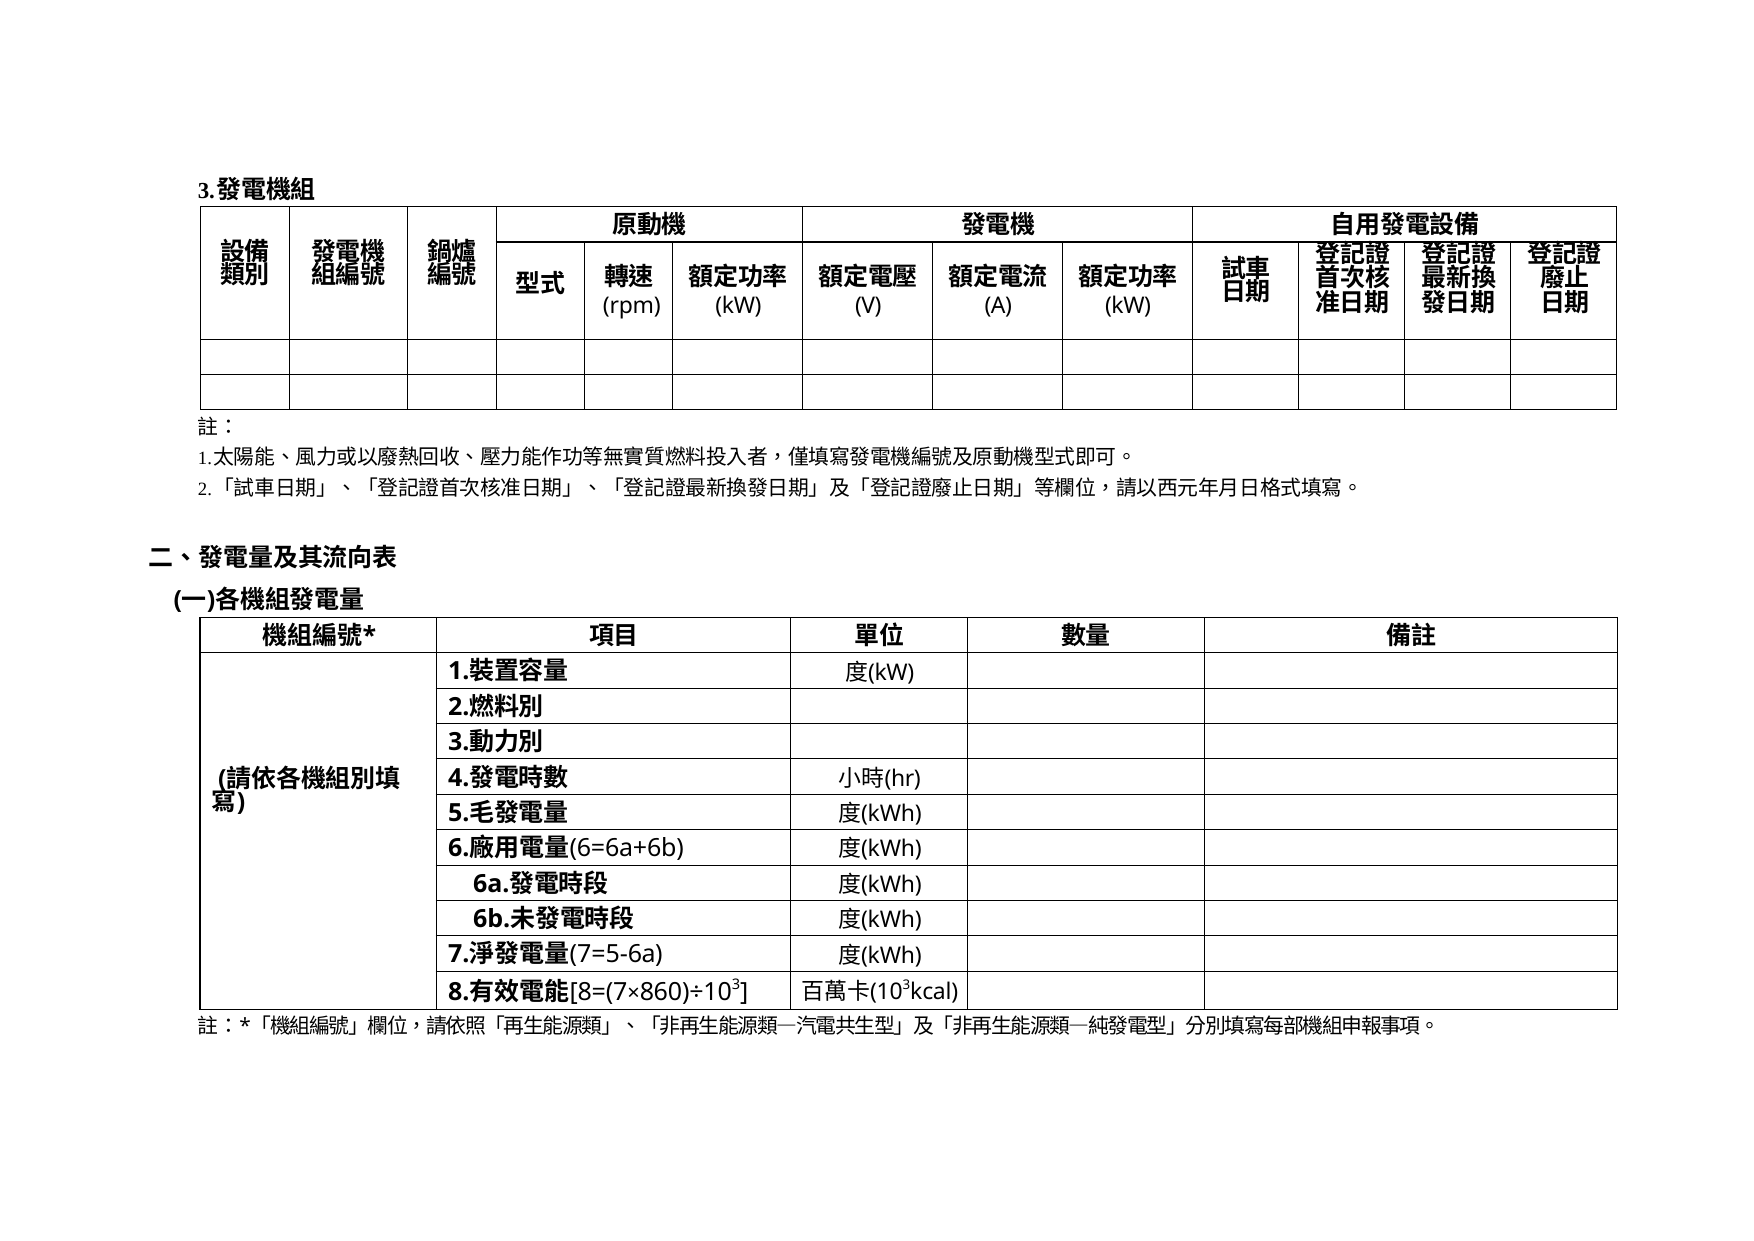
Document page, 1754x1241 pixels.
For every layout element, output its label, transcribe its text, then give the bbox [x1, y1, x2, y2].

list 太陽能、風力或以廢熱回收、壓力能作功等無實質燃料投入者，僅填寫發電機編號及原動機型式即可。 [198, 441, 1621, 471]
table_cell [585, 340, 672, 374]
table_cell [497, 375, 584, 409]
table_cell [1205, 724, 1617, 758]
table_header 設備類別 [201, 207, 289, 339]
table_cell 6a.發電時段 [437, 866, 790, 900]
table_cell 小時(hr) [791, 759, 967, 794]
table_cell [968, 795, 1204, 829]
table_cell 2.燃料別 [437, 689, 790, 723]
table_header 鍋爐編號 [408, 207, 496, 339]
table_cell 型式 [497, 243, 584, 339]
table_cell [803, 340, 932, 374]
table_cell 6.廠用電量(6=6a+6b) [437, 830, 790, 864]
table_header 數量 [968, 618, 1204, 652]
table_cell [1405, 375, 1510, 409]
table_header 發電機 [803, 207, 1192, 241]
table_cell [968, 689, 1204, 723]
table_cell [933, 375, 1062, 409]
table_cell 度(kWh) [791, 901, 967, 935]
table_cell [1205, 759, 1617, 794]
table_cell [408, 340, 496, 374]
table_cell [201, 375, 289, 409]
table_cell [1205, 972, 1617, 1008]
table_cell [1299, 340, 1404, 374]
table_cell 度(kWh) [791, 830, 967, 864]
table_cell 額定功率 (kW) [1063, 243, 1192, 339]
table_cell [1299, 375, 1404, 409]
table_cell 額定電流 (A) [933, 243, 1062, 339]
table_cell 額定電壓 (V) [803, 243, 932, 339]
table_cell [201, 340, 289, 374]
text 二、發電量及其流向表 [148, 533, 398, 575]
table_cell [968, 936, 1204, 971]
table_cell [803, 375, 932, 409]
table_cell [1205, 795, 1617, 829]
text 註：*「機組編號」欄位，請依照「再生能源類」、「非再生能源類―汽電共生型」及「非再生能源類―純發電型」分別填寫每部機組申報事項。 [198, 1009, 1621, 1040]
table_cell [1193, 340, 1298, 374]
table_cell [1511, 340, 1616, 374]
table_cell [497, 340, 584, 374]
table_cell [1063, 340, 1192, 374]
table_cell 登記證廢止日期 [1511, 243, 1616, 339]
table_header 自用發電設備 [1193, 207, 1616, 241]
table_header 項目 [437, 618, 790, 652]
table_cell [791, 689, 967, 723]
text (一)各機組發電量 [148, 575, 390, 617]
table_cell 百萬卡(103kcal) [791, 972, 967, 1008]
table_cell 7.淨發電量(7=5-6a) [437, 936, 790, 971]
table_cell [1205, 830, 1617, 864]
table_cell 3.動力別 [437, 724, 790, 758]
table_cell [290, 340, 407, 374]
table_header 機組編號* [201, 618, 436, 652]
table_cell [673, 375, 802, 409]
table_header 原動機 [497, 207, 802, 241]
table_cell 度(kWh) [791, 795, 967, 829]
table_cell [408, 375, 496, 409]
table_cell [1205, 936, 1617, 971]
table_header 備註 [1205, 618, 1617, 652]
table_cell 度(kWh) [791, 936, 967, 971]
table_cell [933, 340, 1062, 374]
table_cell [968, 830, 1204, 864]
table_cell [968, 759, 1204, 794]
table_cell 額定功率 (kW) [673, 243, 802, 339]
table_cell 試車日期 [1193, 243, 1298, 339]
table_cell [1205, 689, 1617, 723]
table_header 單位 [791, 618, 967, 652]
table_cell [1205, 866, 1617, 900]
table_cell 8.有效電能[8=(7×860)÷103] [437, 972, 790, 1008]
table_cell 度(kW) [791, 653, 967, 687]
table_cell [1511, 375, 1616, 409]
table_cell [968, 866, 1204, 900]
table_cell [585, 375, 672, 409]
table_cell 5.毛發電量 [437, 795, 790, 829]
table_cell [968, 724, 1204, 758]
table_cell [673, 340, 802, 374]
table_cell 1.裝置容量 [437, 653, 790, 687]
table_cell 轉速 (rpm) [585, 243, 672, 339]
table_cell 4.發電時數 [437, 759, 790, 794]
table_cell 登記證最新換發日期 [1405, 243, 1510, 339]
table_cell [1193, 375, 1298, 409]
text 註： [198, 410, 1621, 441]
table_cell 登記證首次核准日期 [1299, 243, 1404, 339]
table_cell [1063, 375, 1192, 409]
table_cell 6b.未發電時段 [437, 901, 790, 935]
table_cell [968, 901, 1204, 935]
table_cell [1405, 340, 1510, 374]
table_cell 度(kWh) [791, 866, 967, 900]
table_header 發電機組編號 [290, 207, 407, 339]
list 「試車日期」、「登記證首次核准日期」、「登記證最新換發日期」及「登記證廢止日期」等欄位，請以西元年月日格式填寫。 [198, 471, 1621, 501]
table_cell (請依各機組別填寫) [201, 653, 436, 1008]
table_cell [791, 724, 967, 758]
table_cell [968, 972, 1204, 1008]
table_cell [1205, 901, 1617, 935]
table_cell [1205, 653, 1617, 687]
list 發電機組 [198, 170, 1621, 206]
table_cell [290, 375, 407, 409]
table_cell [968, 653, 1204, 687]
